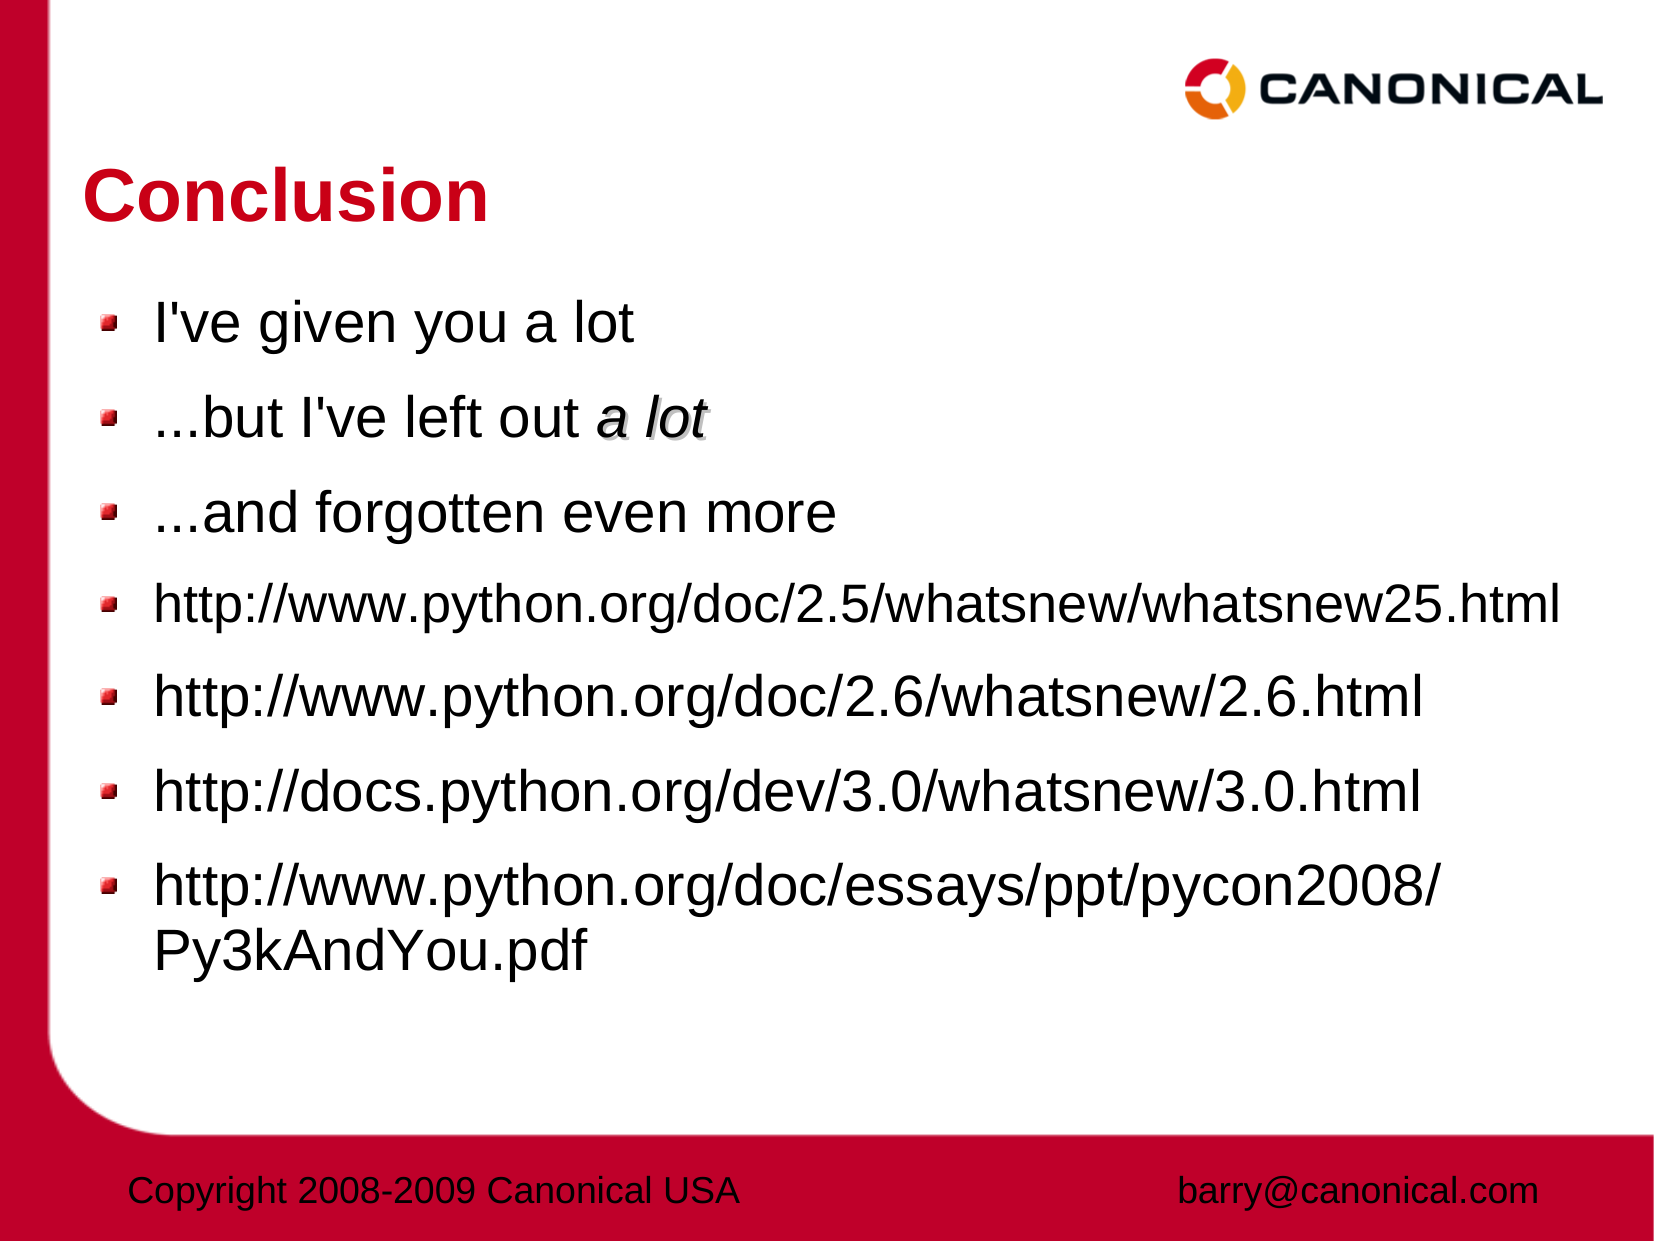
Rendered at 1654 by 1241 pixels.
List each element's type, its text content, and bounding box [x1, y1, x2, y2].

list I've given you a lot ...but I've left out a lot ...and forgotten even more http://www.python.org/doc/2.5/whatsnew/whatsnew25.html http://www.python.org/doc/2.6/whatsnew/2.6.html http://docs.python.org/dev/3.0/whatsnew/3.0.html http://www.python.org/doc/essays/ppt/pycon2008/Py3kAndYou.pdf [82, 290, 1571, 1109]
picture [0, 0, 1654, 1241]
title Conclusion [82, 104, 1571, 287]
